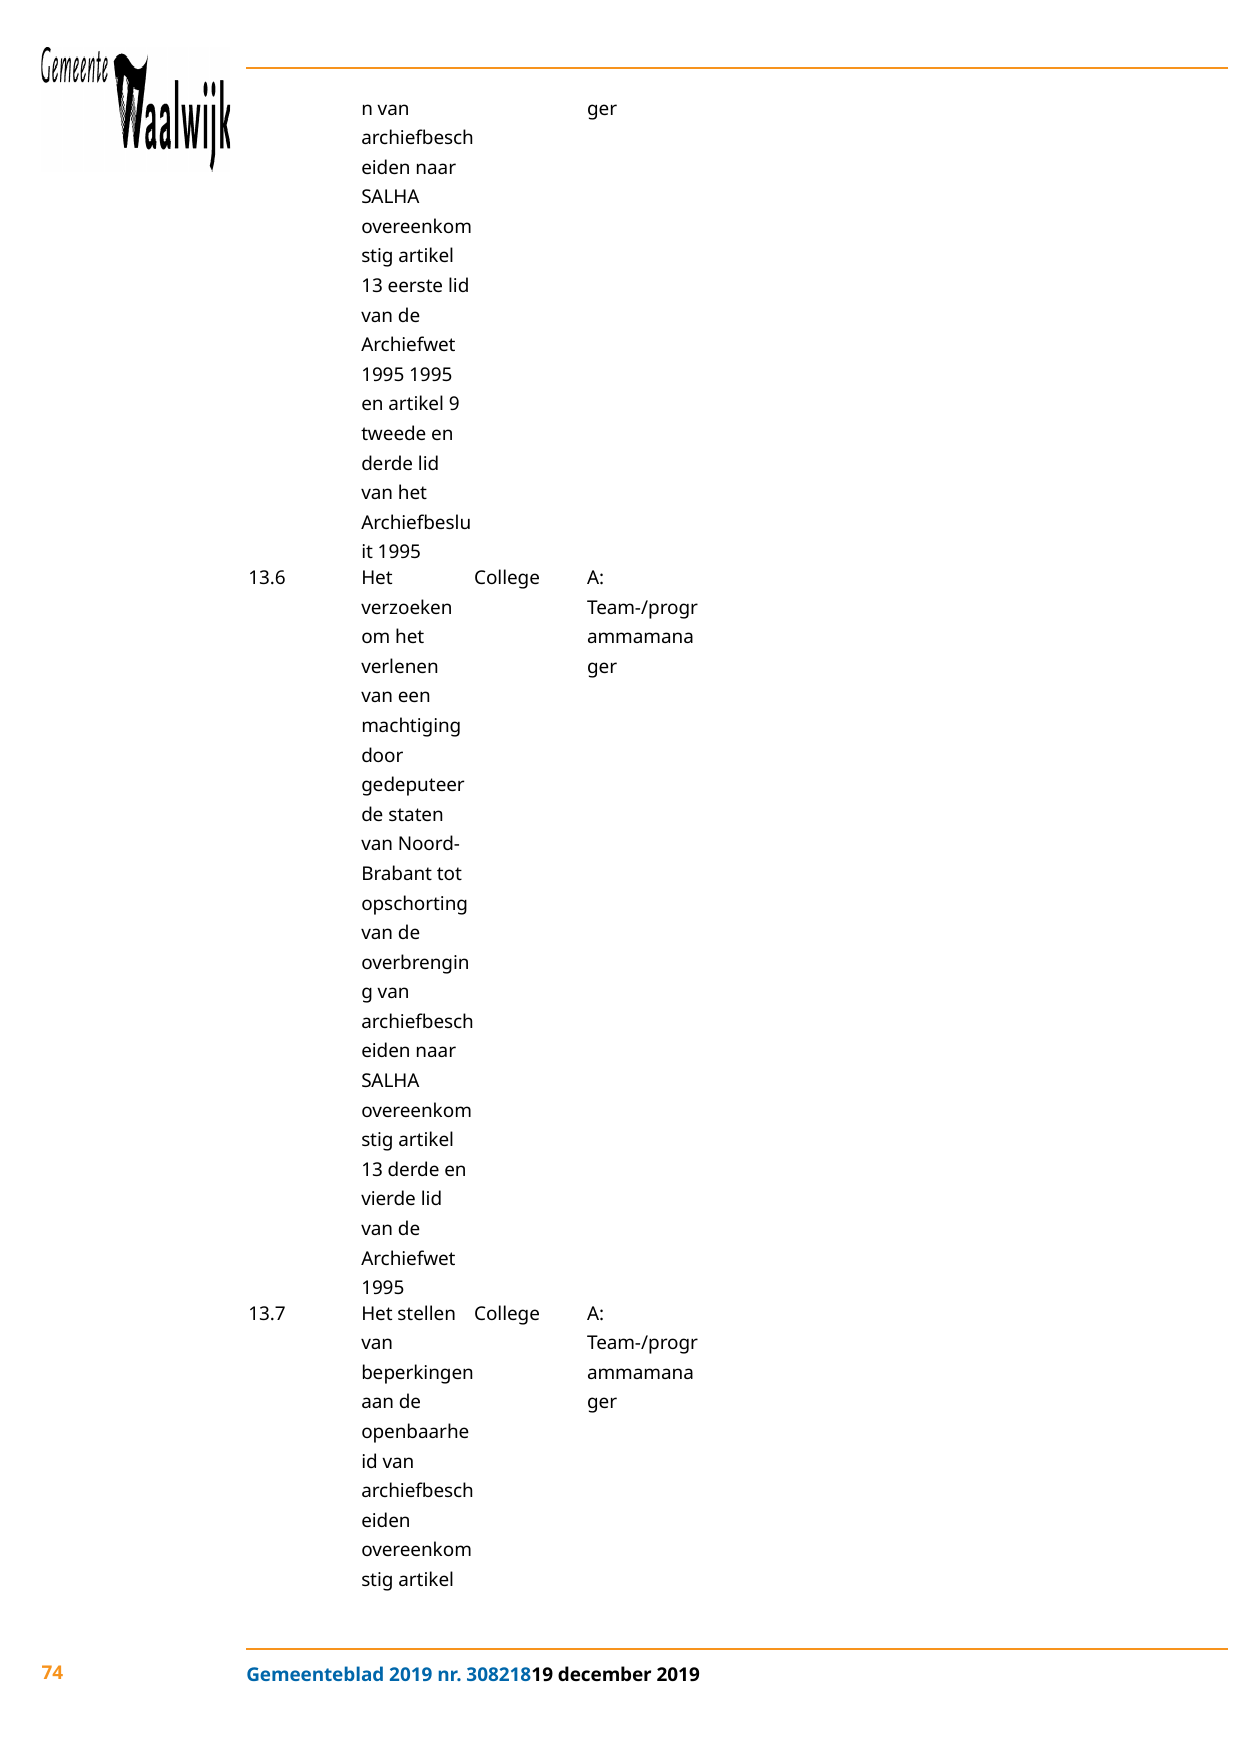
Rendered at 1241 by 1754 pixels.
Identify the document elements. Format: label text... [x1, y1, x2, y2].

table_cell College [474, 1300, 587, 1592]
table_cell A: Team-/programmamanager [587, 1300, 700, 1592]
table_cell [813, 564, 926, 1300]
table_cell 13.7 [248, 1300, 361, 1592]
table_cell A: Team-/programmamanager [587, 564, 700, 1300]
table_cell 13.6 [248, 564, 361, 1300]
table_cell Het stellen van beperkingen aan de openbaarheid van archiefbescheiden overeenkomstig artikel [361, 1300, 474, 1592]
table_cell ger [587, 95, 700, 564]
table_cell [474, 95, 587, 564]
table_cell [700, 564, 813, 1300]
table_cell College [474, 564, 587, 1300]
table_cell [813, 1300, 926, 1592]
table_cell Het verzoeken om het verlenen van een machtiging door gedeputeerde staten van Noord-Brabant tot opschorting van de overbrenging van archiefbescheiden naar SALHA overeenkomstig artikel 13 derde en vierde lid van de Archiefwet 1995 [361, 564, 474, 1300]
table_cell n van archiefbescheiden naar SALHA overeenkomstig artikel 13 eerste lid van de Archiefwet 1995 1995 en artikel 9 tweede en derde lid van het Archiefbesluit 1995 [361, 95, 474, 564]
table_cell [813, 95, 926, 564]
table_cell [700, 95, 813, 564]
table_cell [248, 95, 361, 564]
table_cell [700, 1300, 813, 1592]
picture [41, 47, 231, 172]
